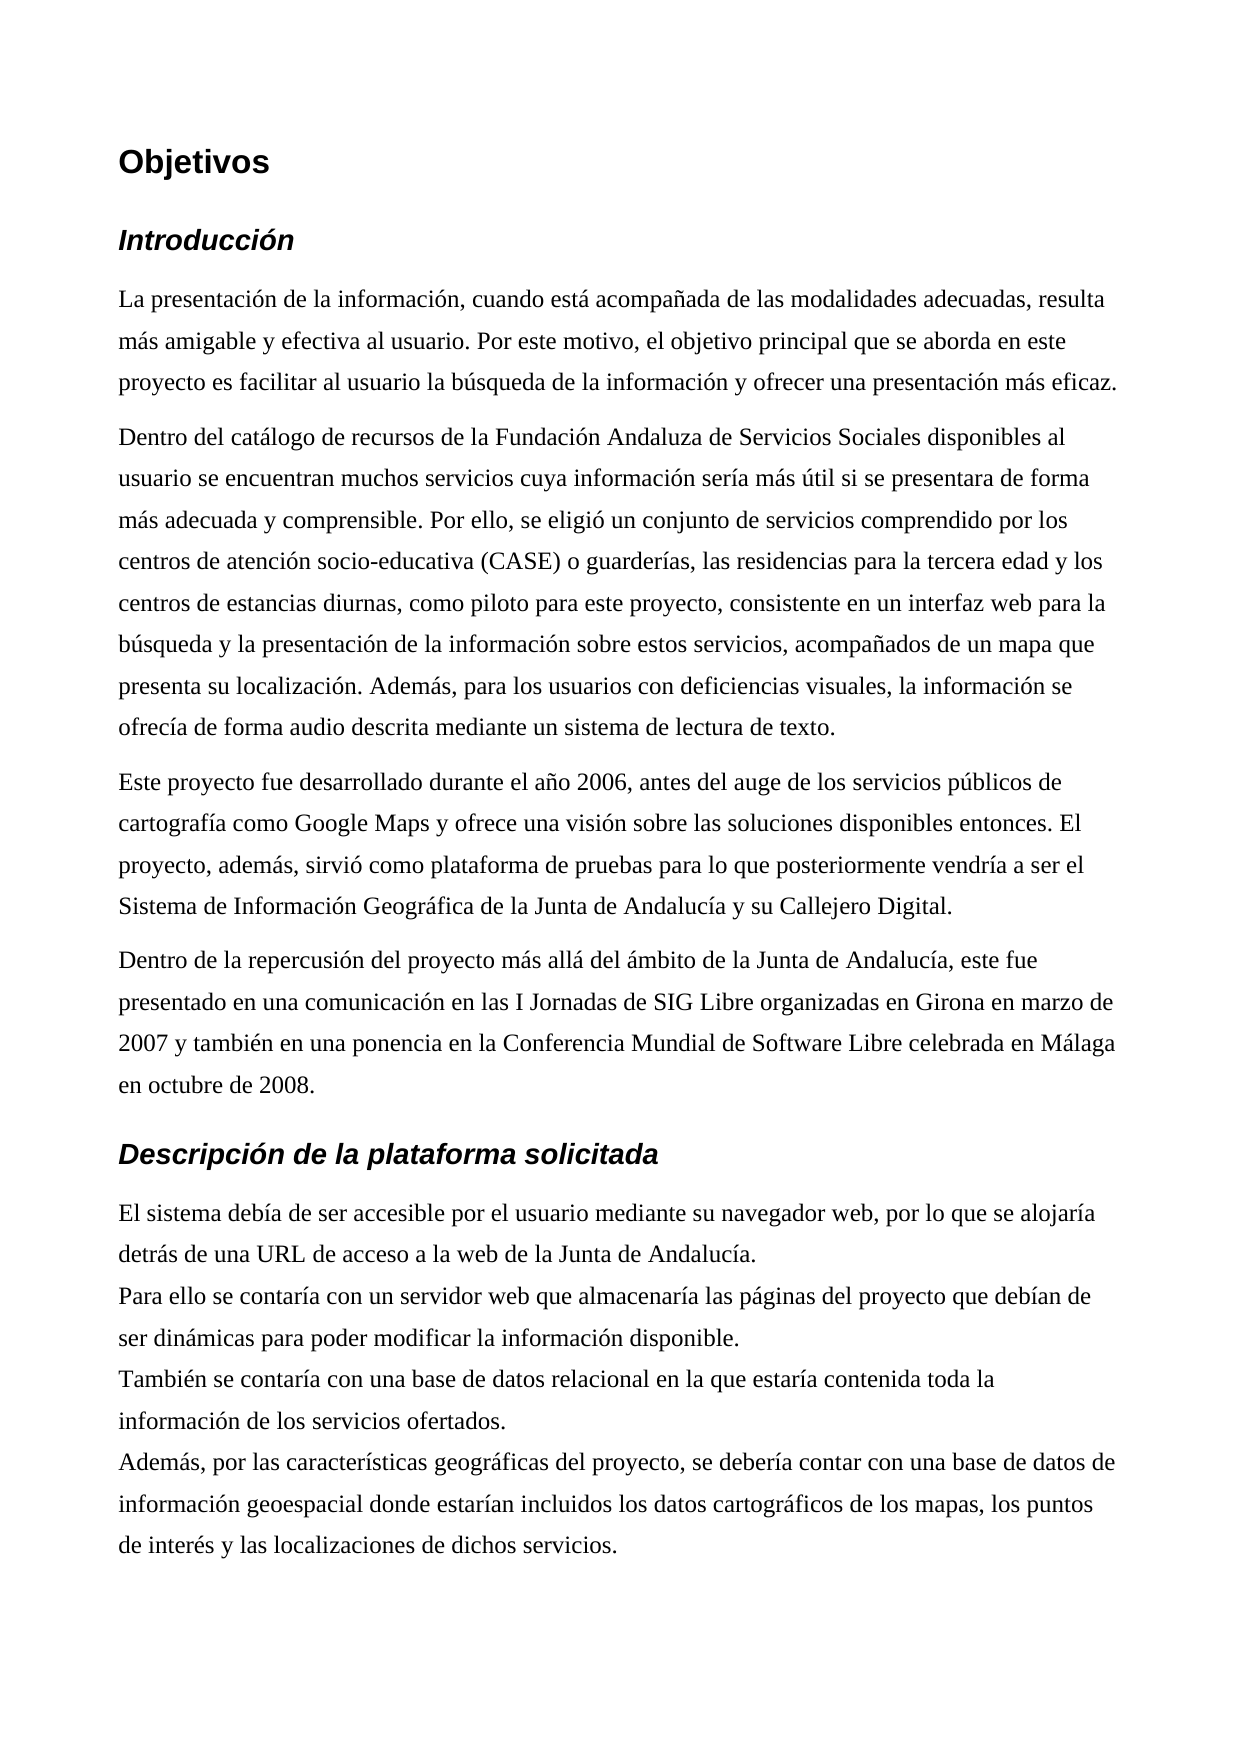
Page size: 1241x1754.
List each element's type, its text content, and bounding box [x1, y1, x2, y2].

subtitle Descripción de la plataforma solicitada [118, 1138, 1122, 1170]
text El sistema debía de ser accesible por el usuario mediante su navegador web, por lo que se alojaría detrás de una URL de acceso a la web de la Junta de Andalucía. [118, 1199, 1122, 1268]
subtitle Introducción [118, 224, 1122, 257]
text Dentro de la repercusión del proyecto más allá del ámbito de la Junta de Andalucía, este fue presentado en una comunicación en las I Jornadas de SIG Libre organizadas en Girona en marzo de 2007 y también en una ponencia en la Conferencia Mundial de Software Libre celebrada en Málaga en octubre de 2008. [118, 946, 1122, 1099]
text Para ello se contaría con un servidor web que almacenaría las páginas del proyecto que debían de ser dinámicas para poder modificar la información disponible. [118, 1282, 1122, 1351]
text También se contaría con una base de datos relacional en la que estaría contenida toda la información de los servicios ofertados. [118, 1365, 1122, 1434]
text Además, por las características geográficas del proyecto, se debería contar con una base de datos de información geoespacial donde estarían incluidos los datos cartográficos de los mapas, los puntos de interés y las localizaciones de dichos servicios. [118, 1448, 1122, 1559]
subtitle Objetivos [118, 143, 1122, 180]
text Este proyecto fue desarrollado durante el año 2006, antes del auge de los servicios públicos de cartografía como Google Maps y ofrece una visión sobre las soluciones disponibles entonces. El proyecto, además, sirvió como plataforma de pruebas para lo que posteriormente vendría a ser el Sistema de Información Geográfica de la Junta de Andalucía y su Callejero Digital. [118, 768, 1122, 920]
text La presentación de la información, cuando está acompañada de las modalidades adecuadas, resulta más amigable y efectiva al usuario. Por este motivo, el objetivo principal que se aborda en este proyecto es facilitar al usuario la búsqueda de la información y ofrecer una presentación más eficaz. [118, 285, 1122, 396]
text Dentro del catálogo de recursos de la Fundación Andaluza de Servicios Sociales disponibles al usuario se encuentran muchos servicios cuya información sería más útil si se presentara de forma más adecuada y comprensible. Por ello, se eligió un conjunto de servicios comprendido por los centros de atención socio-educativa (CASE) o guarderías, las residencias para la tercera edad y los centros de estancias diurnas, como piloto para este proyecto, consistente en un interfaz web para la búsqueda y la presentación de la información sobre estos servicios, acompañados de un mapa que presenta su localización. Además, para los usuarios con deficiencias visuales, la información se ofrecía de forma audio descrita mediante un sistema de lectura de texto. [118, 423, 1122, 741]
